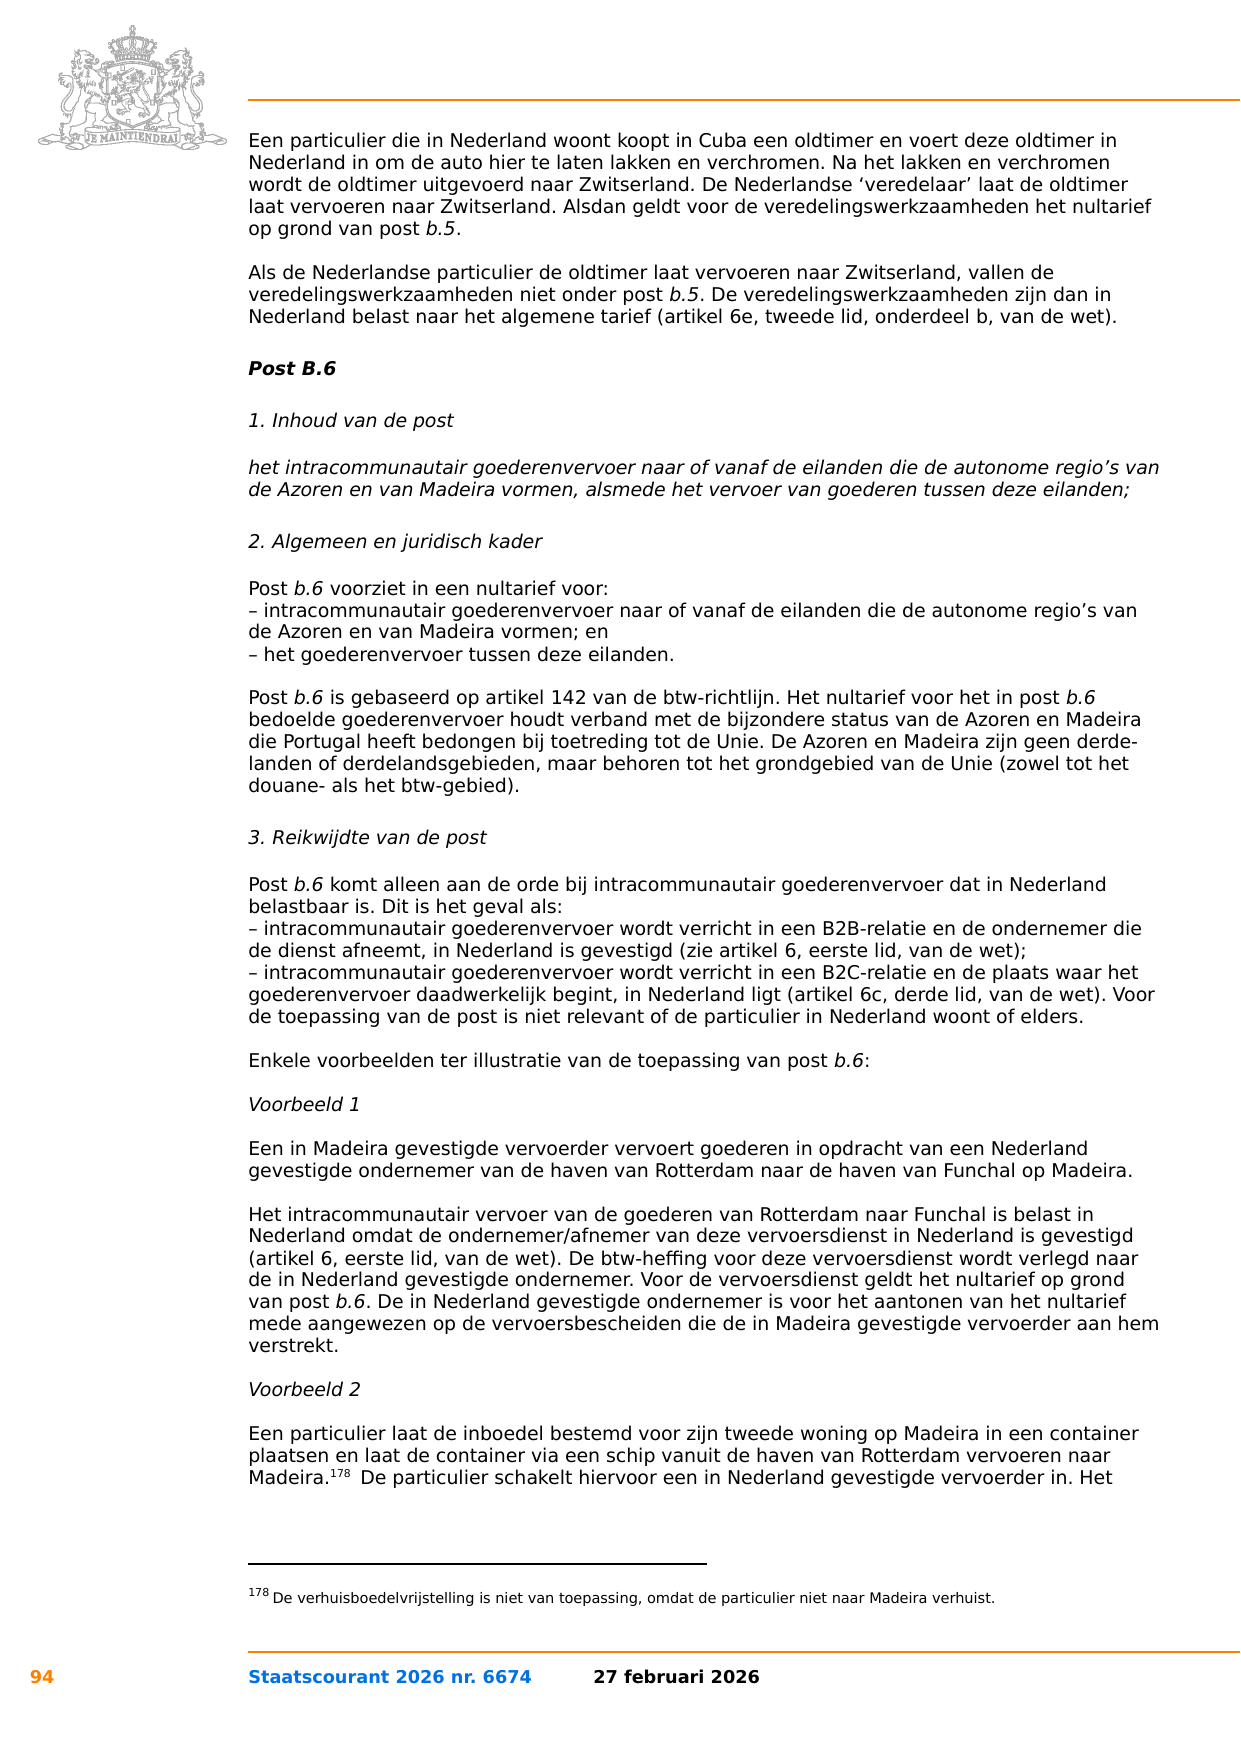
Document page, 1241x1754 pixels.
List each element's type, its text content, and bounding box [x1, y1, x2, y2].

text Een in Madeira gevestigde vervoerder vervoert goederen in opdracht van een Nederland gevestigde ondernemer van de haven van Rotterdam naar de haven van Funchal op Madeira. [248, 1138, 1163, 1182]
subtitle 3. Reikwijdte van de post [248, 827, 1163, 849]
subtitle 1. Inhoud van de post [248, 409, 1163, 432]
text Een particulier laat de inboedel bestemd voor zijn tweede woning op Madeira in een container plaatsen en laat de container via een schip vanuit de haven van Rotterdam vervoeren naar Madeira. De particulier schakelt hiervoor een in Nederland gevestigde vervoerder in. Het [248, 1423, 1163, 1489]
text Post b.6 voorziet in een nultarief voor: [248, 577, 1163, 599]
text Het intracommunautair vervoer van de goederen van Rotterdam naar Funchal is belast in Nederland omdat de ondernemer/afnemer van deze vervoersdienst in Nederland is gevestigd (artikel 6, eerste lid, van de wet). De btw-heffing voor deze vervoersdienst wordt verlegd naar de in Nederland gevestigde ondernemer. Voor de vervoersdienst geldt het nultarief op grond van post b.6. De in Nederland gevestigde ondernemer is voor het aantonen van het nultarief mede aangewezen op de vervoersbescheiden die de in Madeira gevestigde vervoerder aan hem verstrekt. [248, 1203, 1163, 1357]
subtitle Voorbeeld 2 [248, 1379, 1163, 1401]
text Post b.6 is gebaseerd op artikel 142 van de btw-richtlijn. Het nultarief voor het in post b.6 bedoelde goederenvervoer houdt verband met de bijzondere status van de Azoren en Madeira die Portugal heeft bedongen bij toetreding tot de Unie. De Azoren en Madeira zijn geen derde-landen of derdelandsgebieden, maar behoren tot het grondgebied van de Unie (zowel tot het douane- als het btw-gebied). [248, 687, 1163, 797]
text – intracommunautair goederenvervoer wordt verricht in een B2C-relatie en de plaats waar het goederenvervoer daadwerkelijk begint, in Nederland ligt (artikel 6c, derde lid, van de wet). Voor de toepassing van de post is niet relevant of de particulier in Nederland woont of elders. [248, 962, 1163, 1028]
text – intracommunautair goederenvervoer naar of vanaf de eilanden die de autonome regio’s van de Azoren en van Madeira vormen; en [248, 599, 1163, 643]
text Enkele voorbeelden ter illustratie van de toepassing van post b.6: [248, 1050, 1163, 1072]
subtitle 2. Algemeen en juridisch kader [248, 531, 1163, 552]
subtitle Voorbeeld 1 [248, 1094, 1163, 1116]
text Post b.6 komt alleen aan de orde bij intracommunautair goederenvervoer dat in Nederland belastbaar is. Dit is het geval als: [248, 874, 1163, 918]
text Een particulier die in Nederland woont koopt in Cuba een oldtimer en voert deze oldtimer in Nederland in om de auto hier te laten lakken en verchromen. Na het lakken en verchromen wordt de oldtimer uitgevoerd naar Zwitserland. De Nederlandse ‘veredelaar’ laat de oldtimer laat vervoeren naar Zwitserland. Alsdan geldt voor de veredelingswerkzaamheden het nultarief op grond van post b.5. [248, 130, 1163, 240]
subtitle Post B.6 [248, 358, 1163, 379]
picture [38, 25, 227, 150]
text De verhuisboedelvrijstelling is niet van toepassing, omdat de particulier niet naar Madeira verhuist. [248, 1586, 1163, 1608]
text het intracommunautair goederenvervoer naar of vanaf de eilanden die de autonome regio’s van de Azoren en van Madeira vormen, alsmede het vervoer van goederen tussen deze eilanden; [248, 457, 1163, 501]
text Als de Nederlandse particulier de oldtimer laat vervoeren naar Zwitserland, vallen de veredelingswerkzaamheden niet onder post b.5. De veredelingswerkzaamheden zijn dan in Nederland belast naar het algemene tarief (artikel 6e, tweede lid, onderdeel b, van de wet). [248, 262, 1163, 328]
text – intracommunautair goederenvervoer wordt verricht in een B2B-relatie en de ondernemer die de dienst afneemt, in Nederland is gevestigd (zie artikel 6, eerste lid, van de wet); [248, 918, 1163, 962]
text – het goederenvervoer tussen deze eilanden. [248, 643, 1163, 665]
